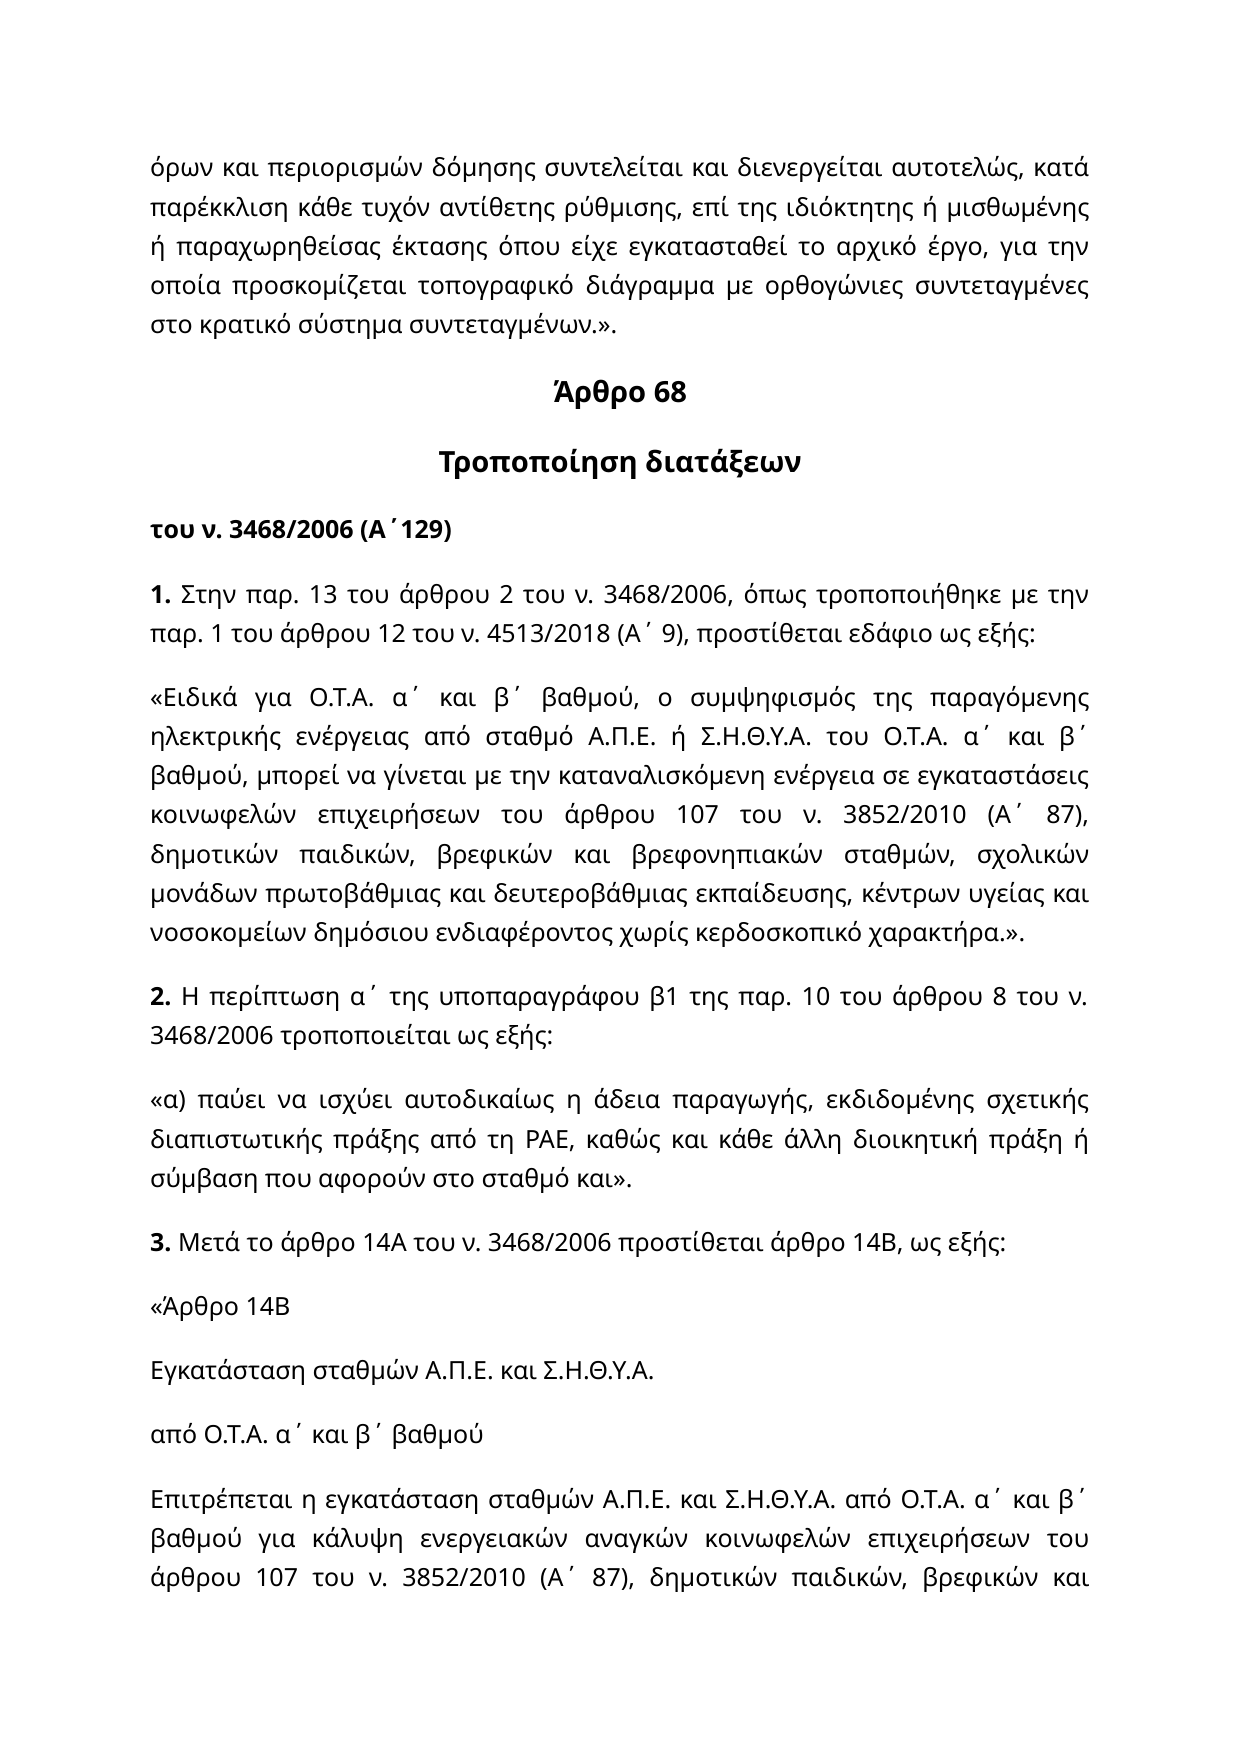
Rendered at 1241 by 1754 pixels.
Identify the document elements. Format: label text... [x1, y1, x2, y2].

subtitle Τροποποίηση διατάξεων [150, 441, 1090, 481]
text Επιτρέπεται η εγκατάσταση σταθμών Α.Π.Ε. και Σ.Η.Θ.Υ.Α. από Ο.Τ.Α. α΄ και β΄ βαθμού για κάλυψη ενεργειακών αναγκών κοινωφελών επιχειρήσεων του άρθρου 107 του ν. 3852/2010 (A΄ 87), δημοτικών παιδικών, βρεφικών και [150, 1481, 1090, 1594]
text 1. Στην παρ. 13 του άρθρου 2 του ν. 3468/2006, όπως τροποποιήθηκε με την παρ. 1 του άρθρου 12 του ν. 4513/2018 (A΄ 9), προστίθεται εδάφιο ως εξής: [150, 576, 1090, 649]
text «Άρθρο 14Β [150, 1289, 1090, 1323]
text «Ειδικά για Ο.Τ.Α. α΄ και β΄ βαθμού, ο συμψηφισμός της παραγόμενης ηλεκτρικής ενέργειας από σταθμό Α.Π.Ε. ή Σ.Η.Θ.Υ.Α. του Ο.Τ.Α. α΄ και β΄ βαθμού, μπορεί να γίνεται με την καταναλισκόμενη ενέργεια σε εγκαταστάσεις κοινωφελών επιχειρήσεων του άρθρου 107 του ν. 3852/2010 (A΄ 87), δημοτικών παιδικών, βρεφικών και βρεφονηπιακών σταθμών, σχολικών μονάδων πρωτοβάθμιας και δευτεροβάθμιας εκπαίδευσης, κέντρων υγείας και νοσοκομείων δημόσιου ενδιαφέροντος χωρίς κερδοσκοπικό χαρακτήρα.». [150, 679, 1090, 949]
text Εγκατάσταση σταθμών Α.Π.Ε. και Σ.Η.Θ.Υ.Α. [150, 1353, 1090, 1387]
text όρων και περιορισμών δόμησης συντελείται και διενεργείται αυτοτελώς, κατά παρέκκλιση κάθε τυχόν αντίθετης ρύθμισης, επί της ιδιόκτητης ή μισθωμένης ή παραχωρηθείσας έκτασης όπου είχε εγκατασταθεί το αρχικό έργο, για την οποία προσκομίζεται τοπογραφικό διάγραμμα με ορθογώνιες συντεταγμένες στο κρατικό σύστημα συντεταγμένων.». [150, 150, 1090, 341]
text του ν. 3468/2006 (Α΄129) [150, 512, 1090, 546]
text 2. Η περίπτωση α΄ της υποπαραγράφου β1 της παρ. 10 του άρθρου 8 του ν. 3468/2006 τροποποιείται ως εξής: [150, 979, 1090, 1052]
text 3. Μετά το άρθρο 14Α του ν. 3468/2006 προστίθεται άρθρο 14Β, ως εξής: [150, 1224, 1090, 1259]
subtitle Άρθρο 68 [150, 371, 1090, 411]
text «α) παύει να ισχύει αυτοδικαίως η άδεια παραγωγής, εκδιδομένης σχετικής διαπιστωτικής πράξης από τη ΡΑΕ, καθώς και κάθε άλλη διοικητική πράξη ή σύμβαση που αφορούν στο σταθμό και». [150, 1082, 1090, 1194]
text από Ο.Τ.Α. α΄ και β΄ βαθμού [150, 1417, 1090, 1451]
